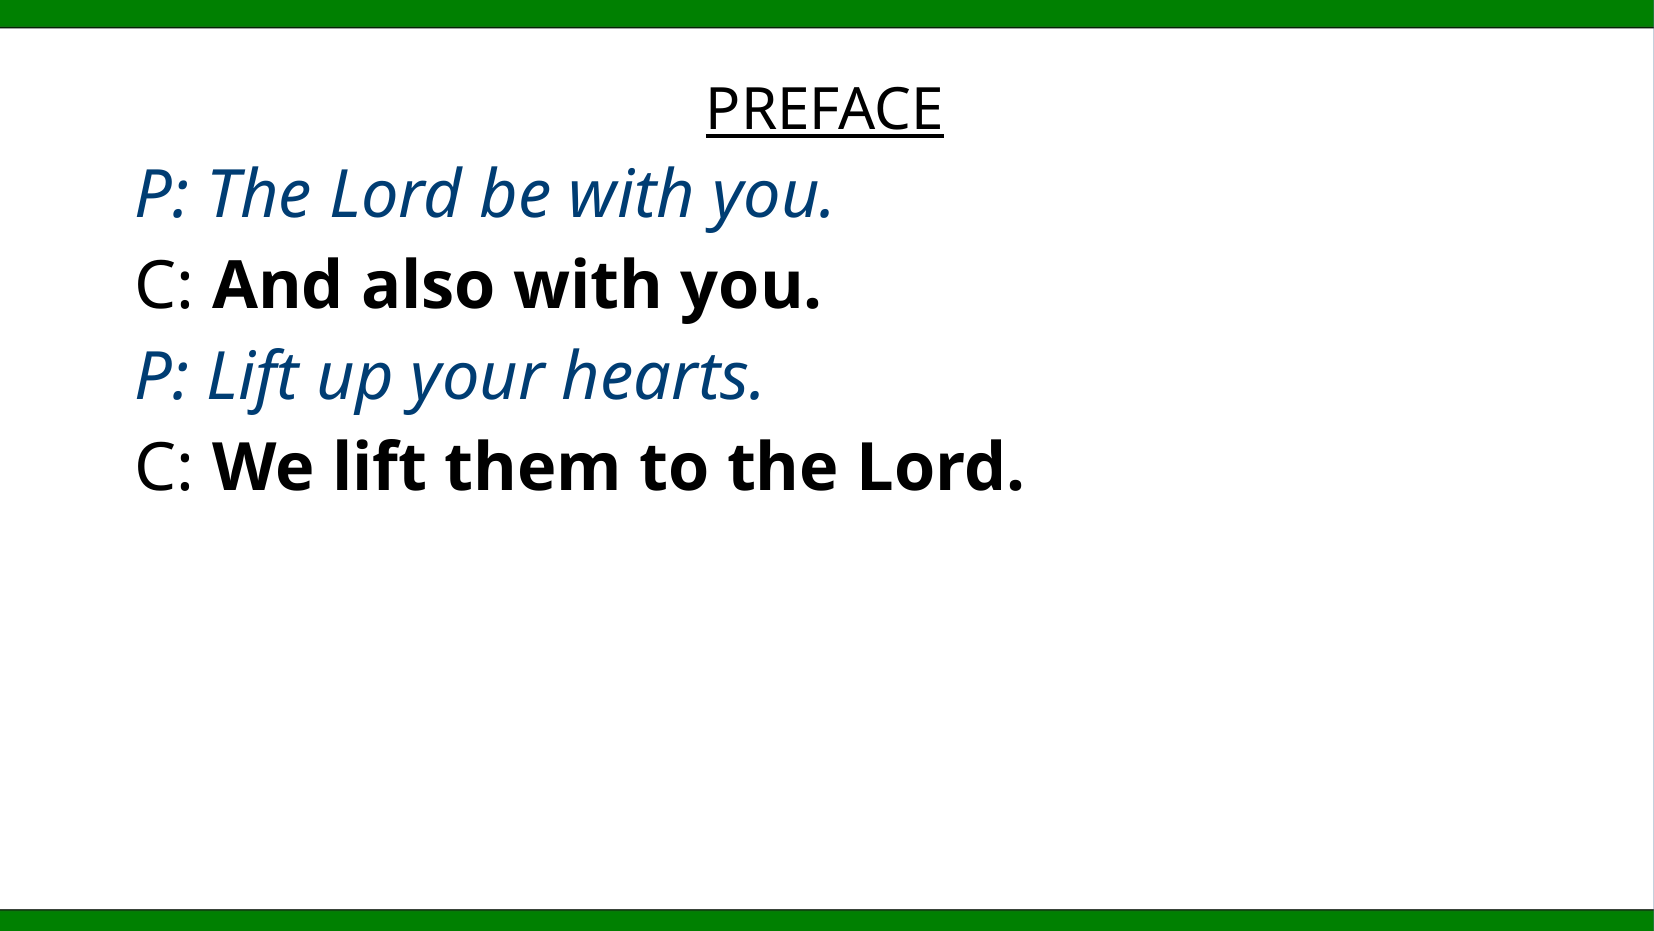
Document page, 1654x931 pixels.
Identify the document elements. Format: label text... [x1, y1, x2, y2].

text_box PREFACE P: The Lord be with you. C: And also with you. P: Lift up your hearts. C: We lift them to the Lord. [120, 60, 1531, 508]
picture [0, 0, 1654, 931]
